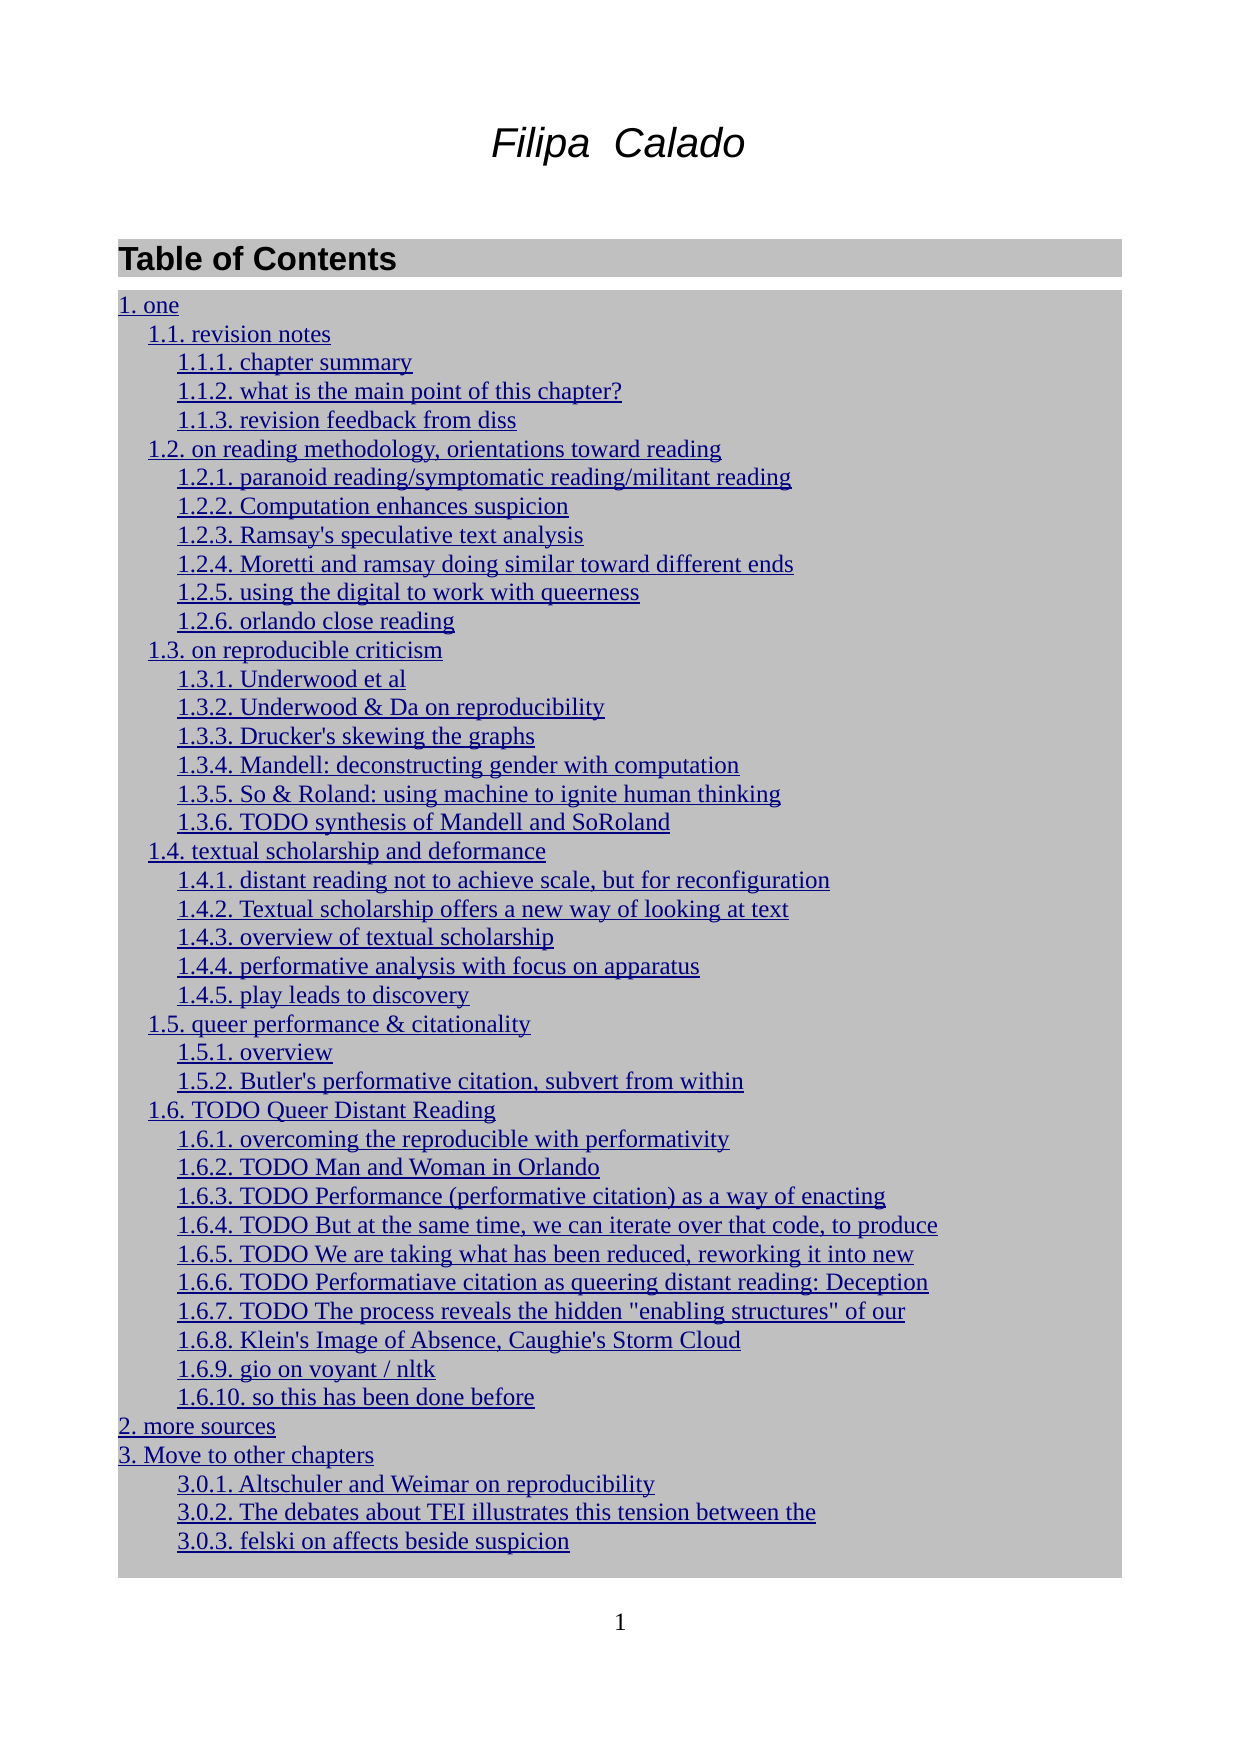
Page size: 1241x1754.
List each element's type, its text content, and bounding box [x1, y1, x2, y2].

text 1.3. on reproducible criticism [148, 635, 1122, 664]
text 1.4.2. Textual scholarship offers a new way of looking at text [177, 894, 1122, 922]
text 1.4.4. performative analysis with focus on apparatus [177, 951, 1122, 980]
text 1.6.1. overcoming the reproducible with performativity [177, 1124, 1122, 1152]
text 1.4.1. distant reading not to achieve scale, but for reconfiguration [177, 865, 1122, 894]
text 1.1. revision notes [148, 319, 1122, 347]
text 1.6.10. so this has been done before [177, 1382, 1122, 1411]
text 1.3.4. Mandell: deconstructing gender with computation [177, 750, 1122, 779]
text 3.0.2. The debates about TEI illustrates this tension between the [177, 1497, 1122, 1526]
text 1. one [118, 290, 1122, 319]
text 1.6.4. TODO But at the same time, we can iterate over that code, to produce [177, 1210, 1122, 1239]
text 3.0.3. felski on affects beside suspicion [177, 1526, 1122, 1555]
subtitle Filipa Calado [118, 118, 1122, 166]
text 1.3.5. So & Roland: using machine to ignite human thinking [177, 779, 1122, 807]
text 1.6.2. TODO Man and Woman in Orlando [177, 1152, 1122, 1181]
text 1.3.6. TODO synthesis of Mandell and SoRoland [177, 807, 1122, 836]
text 3.0.1. Altschuler and Weimar on reproducibility [177, 1469, 1122, 1497]
text 1.5.2. Butler's performative citation, subvert from within [177, 1066, 1122, 1095]
text 1.2.6. orlando close reading [177, 606, 1122, 635]
text 1.6.5. TODO We are taking what has been reduced, reworking it into new [177, 1239, 1122, 1267]
text 1.2.1. paranoid reading/symptomatic reading/militant reading [177, 462, 1122, 491]
text 2. more sources [118, 1411, 1122, 1440]
text 1.6.9. gio on voyant / nltk [177, 1354, 1122, 1382]
text 1.2.2. Computation enhances suspicion [177, 491, 1122, 520]
text 1.6. TODO Queer Distant Reading [148, 1095, 1122, 1124]
text 1.4.5. play leads to discovery [177, 980, 1122, 1009]
subtitle Table of Contents [118, 239, 1122, 277]
text 1.3.2. Underwood & Da on reproducibility [177, 692, 1122, 721]
text 1.3.1. Underwood et al [177, 664, 1122, 692]
text 1.4. textual scholarship and deformance [148, 836, 1122, 865]
text 1.6.3. TODO Performance (performative citation) as a way of enacting [177, 1181, 1122, 1210]
text 3. Move to other chapters [118, 1440, 1122, 1469]
text 1.5. queer performance & citationality [148, 1009, 1122, 1037]
text 1.2.5. using the digital to work with queerness [177, 577, 1122, 606]
text 1.6.6. TODO Performatiave citation as queering distant reading: Deception [177, 1267, 1122, 1296]
text 1.2.4. Moretti and ramsay doing similar toward different ends [177, 549, 1122, 577]
text 1.1.3. revision feedback from diss [177, 405, 1122, 434]
text 1.3.3. Drucker's skewing the graphs [177, 721, 1122, 750]
text 1.4.3. overview of textual scholarship [177, 922, 1122, 951]
text 1.5.1. overview [177, 1037, 1122, 1066]
text 1.6.7. TODO The process reveals the hidden "enabling structures" of our [177, 1296, 1122, 1325]
text 1.2.3. Ramsay's speculative text analysis [177, 520, 1122, 549]
text 1.6.8. Klein's Image of Absence, Caughie's Storm Cloud [177, 1325, 1122, 1354]
text 1.1.1. chapter summary [177, 347, 1122, 376]
text 1.2. on reading methodology, orientations toward reading [148, 434, 1122, 462]
text 1.1.2. what is the main point of this chapter? [177, 376, 1122, 405]
